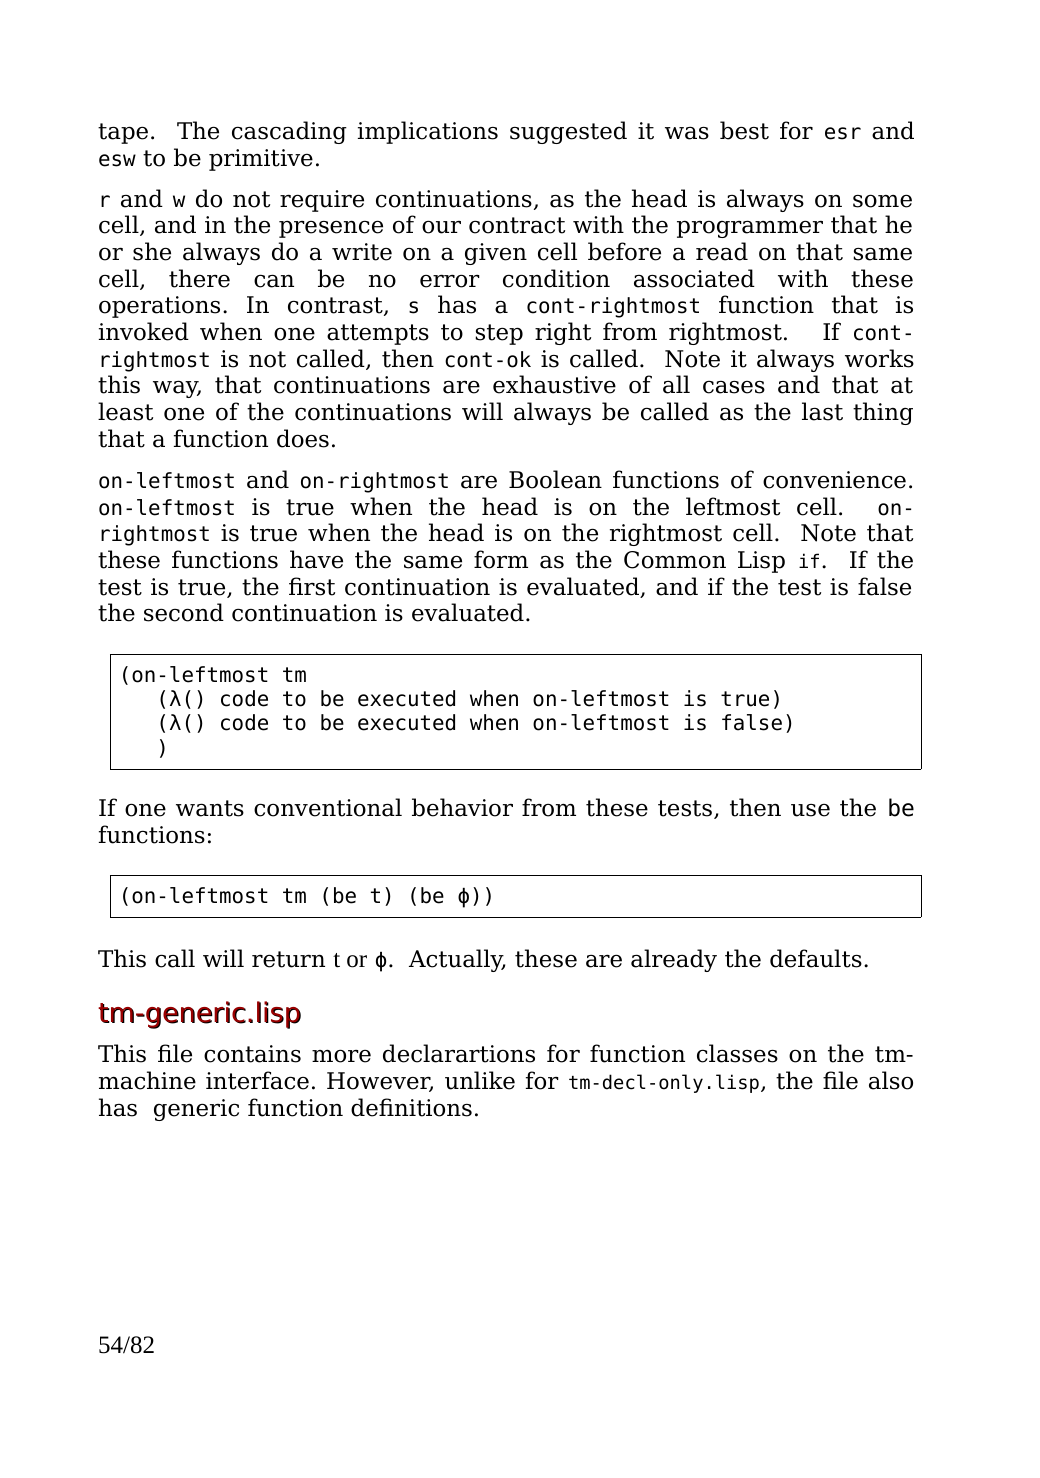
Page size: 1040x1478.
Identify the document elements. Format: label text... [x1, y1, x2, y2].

text This file contains more declarartions for function classes on the tm-machine interface. However, unlike for tm-decl-only.lisp, the file also has generic function definitions. [98, 1041, 914, 1121]
subtitle tm-generic.lisp [98, 997, 914, 1029]
text ) [119, 736, 912, 760]
text (on-leftmost tm (be t) (be ϕ)) [119, 884, 912, 908]
text on-leftmost and on-rightmost are Boolean functions of convenience. on-leftmost is true when the head is on the leftmost cell. on-rightmost is true when the head is on the rightmost cell. Note that these functions have the same form as the Common Lisp if. If the test is true, the first continuation is evaluated, and if the test is false the second continuation is evaluated. [98, 467, 914, 627]
text This call will return t or ϕ. Actually, these are already the defaults. [98, 944, 914, 972]
text tape. The cascading implications suggested it was best for esr and esw to be primitive. [98, 118, 914, 171]
text (λ() code to be executed when on-leftmost is true) [119, 687, 912, 711]
text If one wants conventional behavior from these tests, then use the be functions: [98, 795, 914, 848]
text (on-leftmost tm [119, 663, 912, 687]
text r and w do not require continuations, as the head is always on some cell, and in the presence of our contract with the programmer that he or she always do a write on a given cell before a read on that same cell, there can be no error condition associated with these operations. In contrast, s has a cont-rightmost function that is invoked when one attempts to step right from rightmost. If cont-rightmost is not called, then cont-ok is called. Note it always works this way, that continuations are exhaustive of all cases and that at least one of the continuations will always be called as the last thing that a function does. [98, 186, 914, 453]
text (λ() code to be executed when on-leftmost is false) [119, 711, 912, 736]
